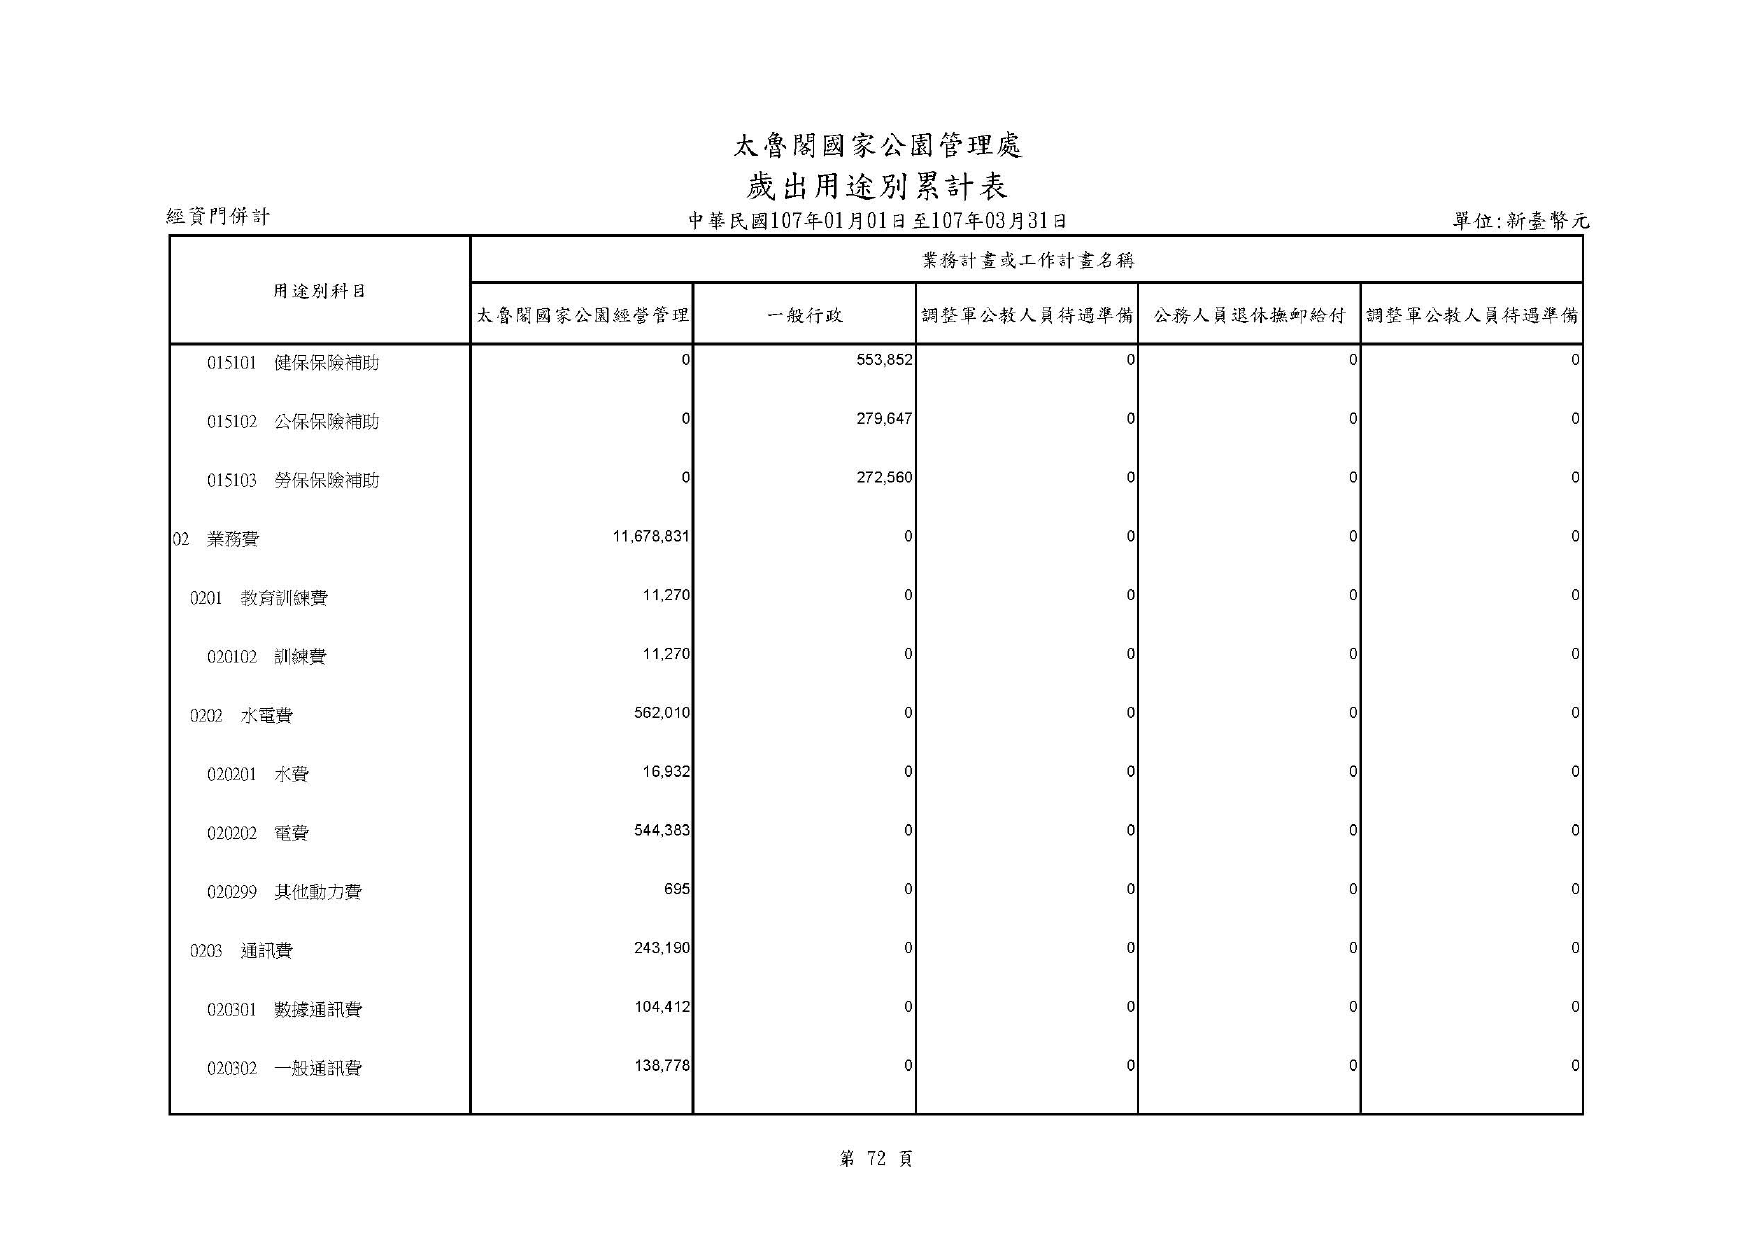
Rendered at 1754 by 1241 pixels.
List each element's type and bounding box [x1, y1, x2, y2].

picture [59, 59, 1695, 1216]
